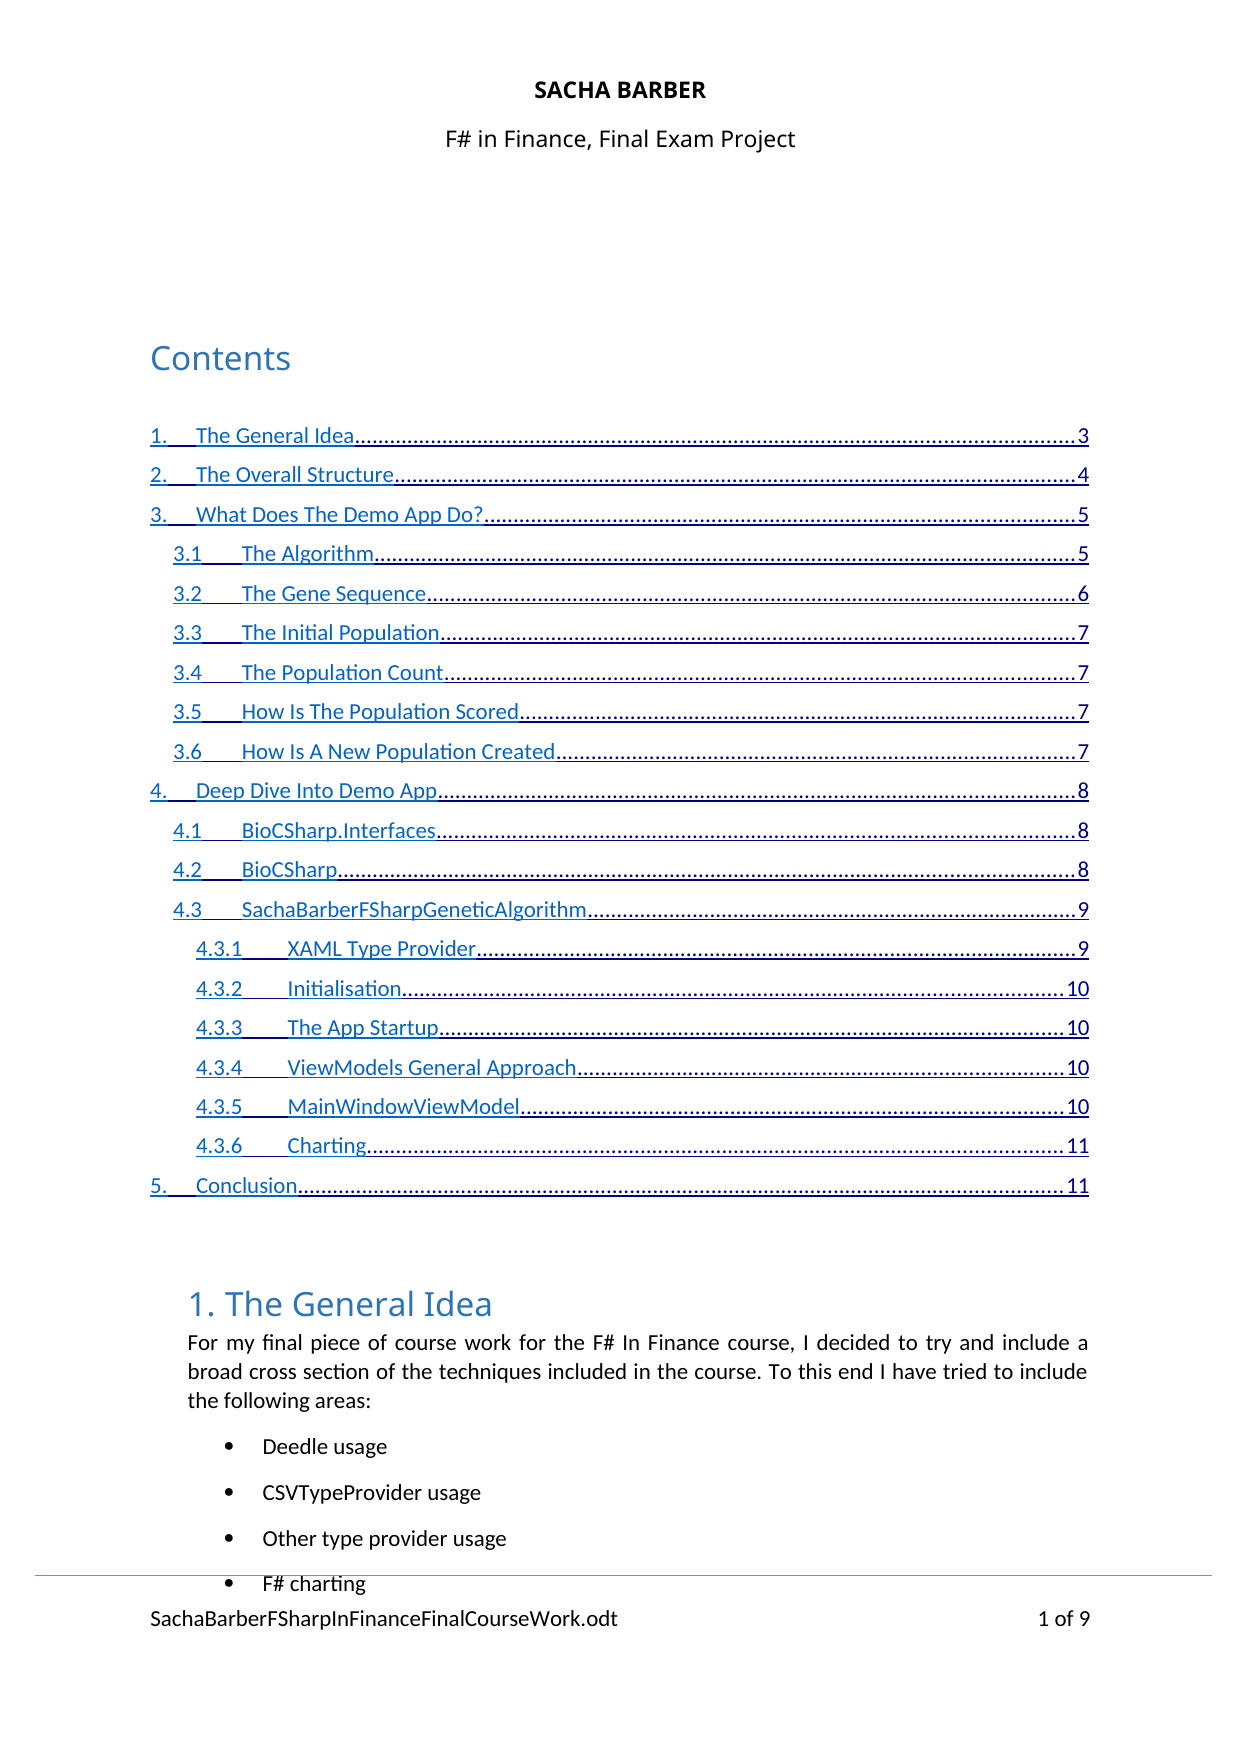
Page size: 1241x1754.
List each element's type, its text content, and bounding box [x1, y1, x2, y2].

text 4. Deep Dive Into Demo App 8 [150, 776, 1090, 804]
text 3.4 The Population Count 7 [173, 658, 1090, 686]
text 3.1 The Algorithm 5 [173, 539, 1090, 567]
text 4.1 BioCSharp.Interfaces 8 [173, 816, 1090, 844]
text 4.3.2 Initialisation 10 [196, 974, 1090, 1002]
text For my final piece of course work for the F# In Finance course, I decided to try and include a broad cross section of the techniques included in the course. To this end I have tried to include the following areas: [187, 1328, 1090, 1414]
subtitle Contents [150, 334, 1090, 380]
list F# charting [225, 1576, 1090, 1597]
text 4.2 BioCSharp 8 [173, 855, 1090, 883]
text 4.3.3 The App Startup 10 [196, 1013, 1090, 1041]
text 3.6 How Is A New Population Created 7 [173, 737, 1090, 765]
text 4.3.4 ViewModels General Approach 10 [196, 1053, 1090, 1081]
text 5. Conclusion 11 [150, 1171, 1090, 1199]
list Deedle usage [225, 1432, 1090, 1460]
text 2. The Overall Structure 4 [150, 460, 1090, 488]
text 4.3.6 Charting 11 [196, 1132, 1090, 1159]
text 4.3.5 MainWindowViewModel 10 [196, 1092, 1090, 1120]
text 3.3 The Initial Population 7 [173, 618, 1090, 646]
text F# in Finance, Final Exam Project [150, 123, 1090, 154]
text 3.2 The Gene Sequence 6 [173, 579, 1090, 607]
list Other type provider usage [225, 1524, 1090, 1552]
text 4.3 SachaBarberFSharpGeneticAlgorithm 9 [173, 895, 1090, 923]
text 4.3.1 XAML Type Provider 9 [196, 934, 1090, 962]
text 3. What Does The Demo App Do? 5 [150, 500, 1090, 528]
text SACHA BARBER [150, 74, 1090, 105]
list CSVTypeProvider usage [225, 1478, 1090, 1506]
subtitle The General Idea [187, 1281, 1090, 1327]
text 3.5 How Is The Population Scored 7 [173, 697, 1090, 725]
list [225, 1569, 1090, 1575]
text 1. The General Idea 3 [150, 421, 1090, 449]
